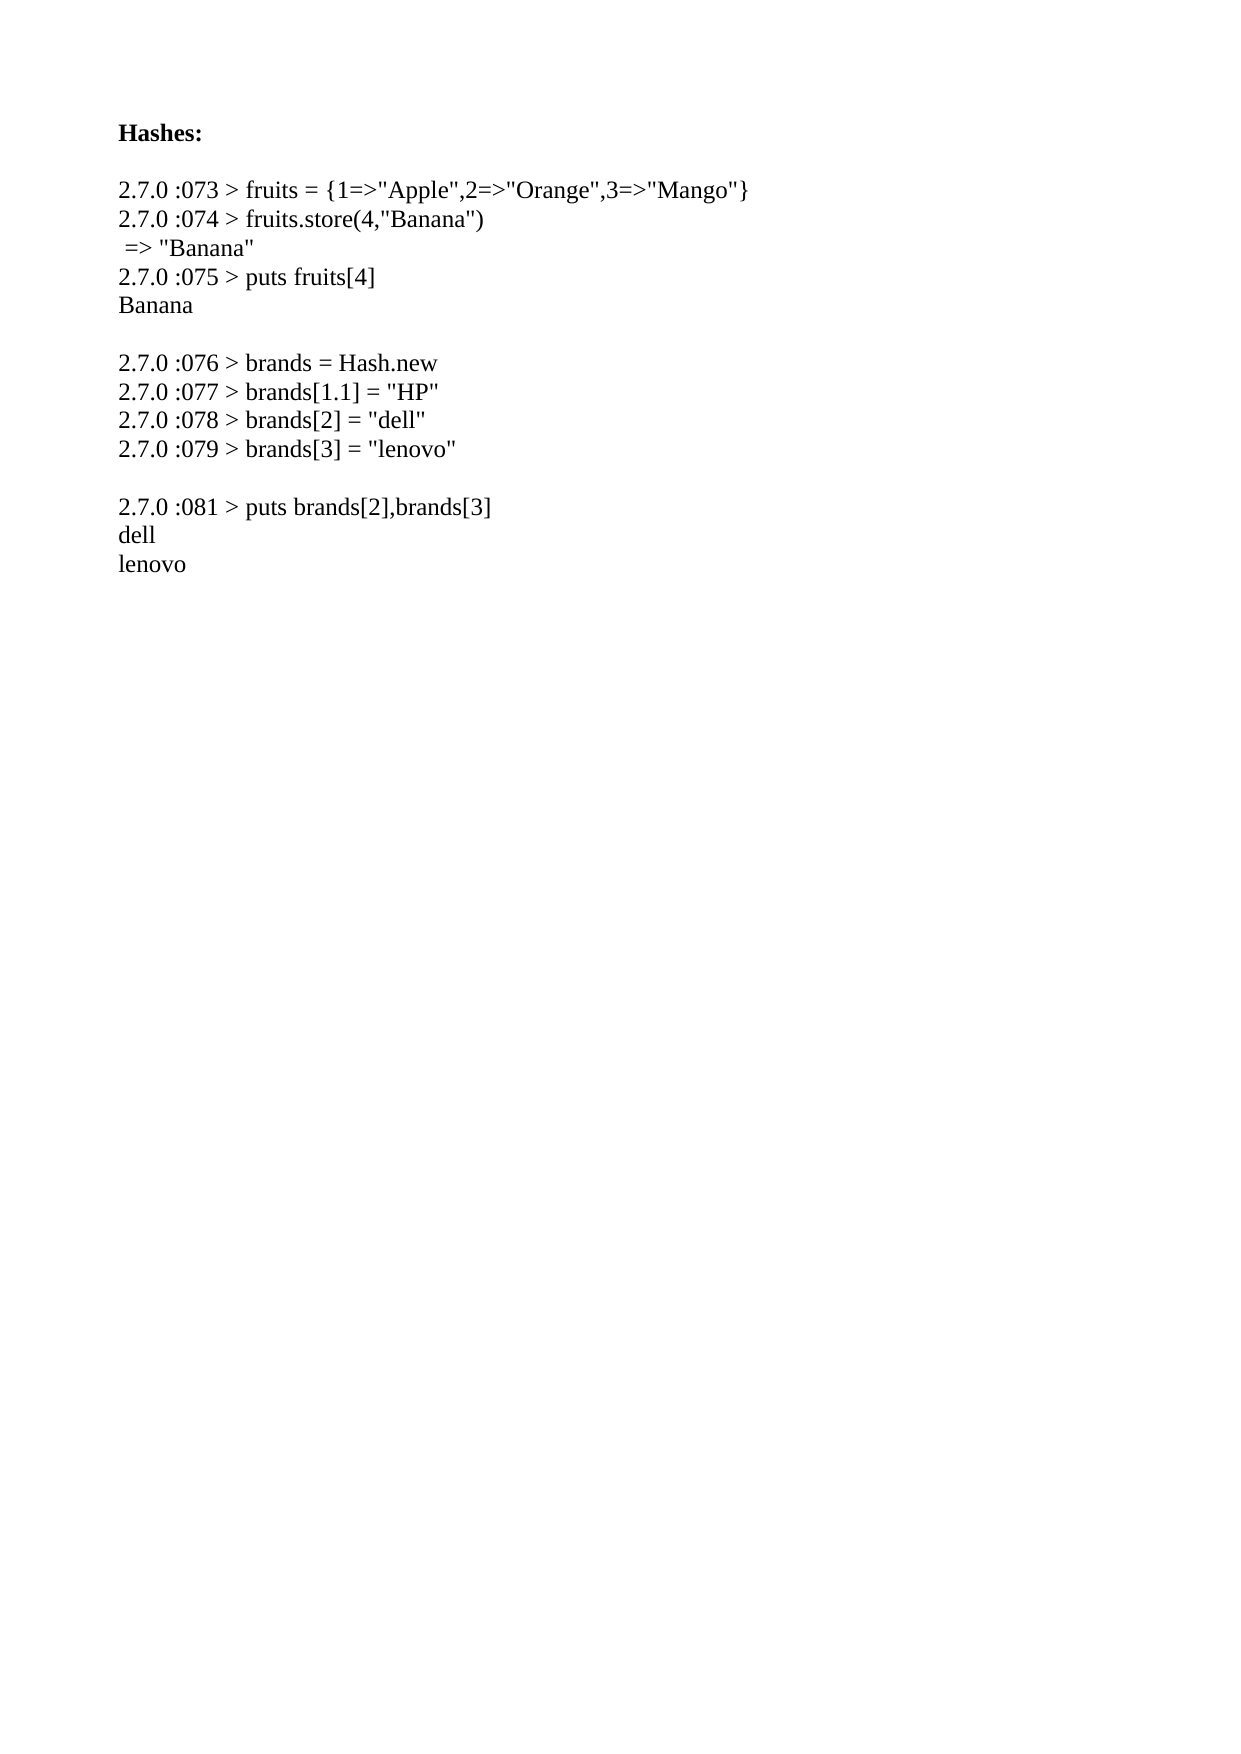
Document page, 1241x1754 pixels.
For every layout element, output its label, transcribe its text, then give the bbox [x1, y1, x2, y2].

text dell [118, 521, 1122, 549]
text 2.7.0 :075 > puts fruits[4] [118, 262, 1122, 291]
text 2.7.0 :073 > fruits = {1=>"Apple",2=>"Orange",3=>"Mango"} [118, 176, 1122, 204]
text 2.7.0 :081 > puts brands[2],brands[3] [118, 492, 1122, 521]
text 2.7.0 :077 > brands[1.1] = "HP" [118, 377, 1122, 406]
text Banana [118, 291, 1122, 319]
text => "Banana" [118, 233, 1122, 262]
text 2.7.0 :076 > brands = Hash.new [118, 348, 1122, 377]
text lenovo [118, 549, 1122, 578]
text 2.7.0 :074 > fruits.store(4,"Banana") [118, 204, 1122, 233]
text Hashes: [118, 118, 1122, 147]
text 2.7.0 :079 > brands[3] = "lenovo" [118, 434, 1122, 463]
text 2.7.0 :078 > brands[2] = "dell" [118, 406, 1122, 434]
